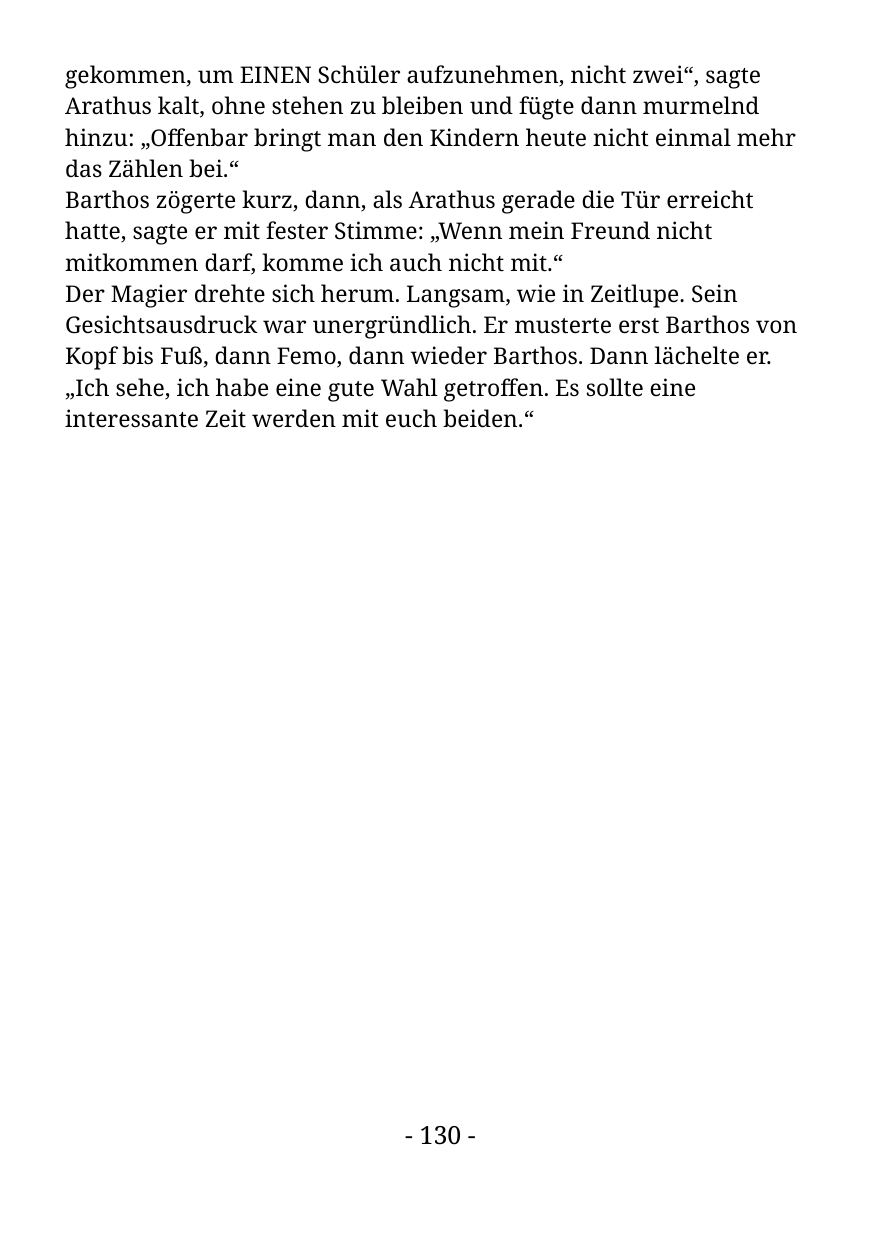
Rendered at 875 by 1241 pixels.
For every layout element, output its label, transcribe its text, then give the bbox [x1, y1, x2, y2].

text gekommen, um EINEN Schüler aufzunehmen, nicht zwei“, sagte Arathus kalt, ohne stehen zu bleiben und fügte dann murmelnd hinzu: „Offenbar bringt man den Kindern heute nicht einmal mehr das Zählen bei.“ Barthos zögerte kurz, dann, als Arathus gerade die Tür erreicht hatte, sagte er mit fester Stimme: „Wenn mein Freund nicht mitkommen darf, komme ich auch nicht mit.“ Der Magier drehte sich herum. Langsam, wie in Zeitlupe. Sein Gesichtsausdruck war unergründlich. Er musterte erst Barthos von Kopf bis Fuß, dann Femo, dann wieder Barthos. Dann lächelte er. „Ich sehe, ich habe eine gute Wahl getroffen. Es sollte eine interessante Zeit werden mit euch beiden.“ [65, 59, 809, 434]
